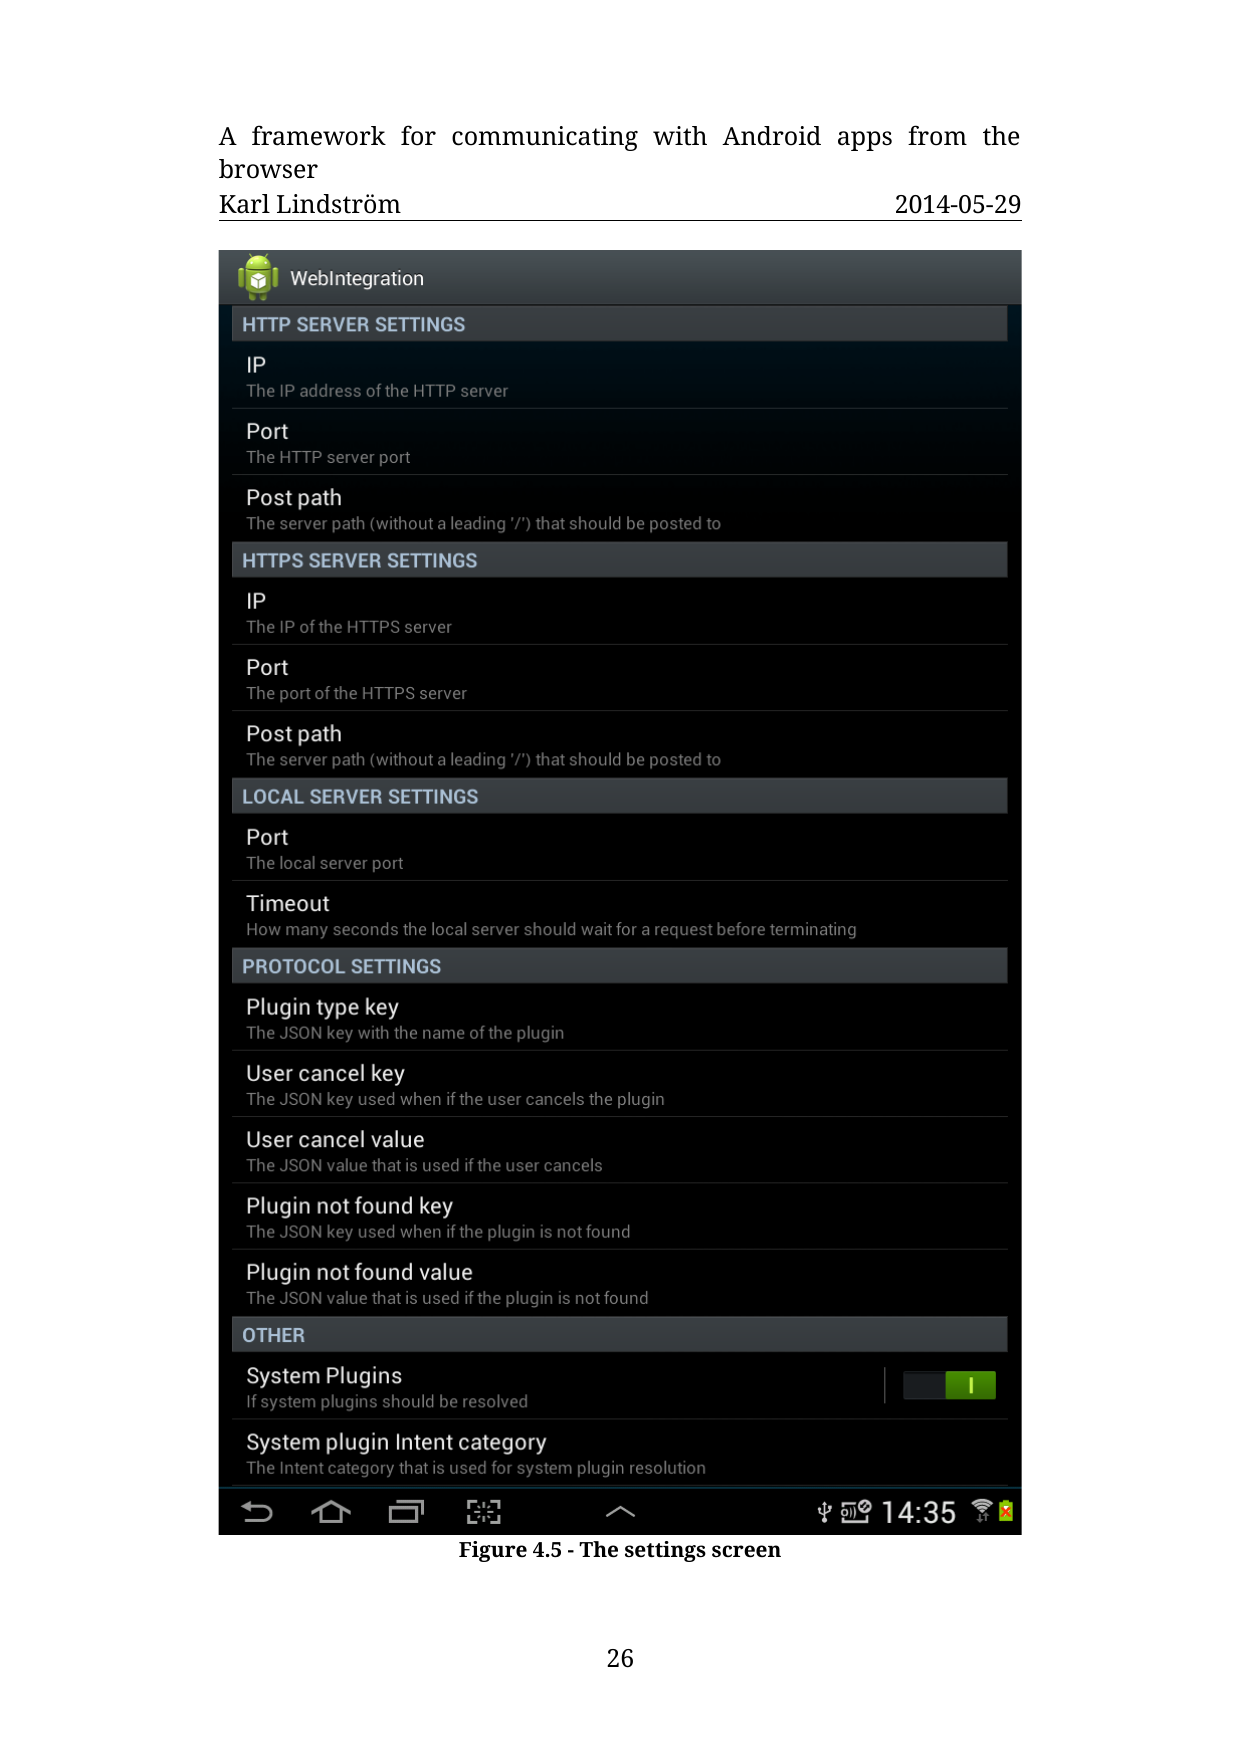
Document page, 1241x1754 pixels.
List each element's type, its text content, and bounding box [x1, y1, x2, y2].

picture [218, 250, 1022, 1535]
text Figure 4.5 - The settings screen [218, 1535, 1022, 1563]
